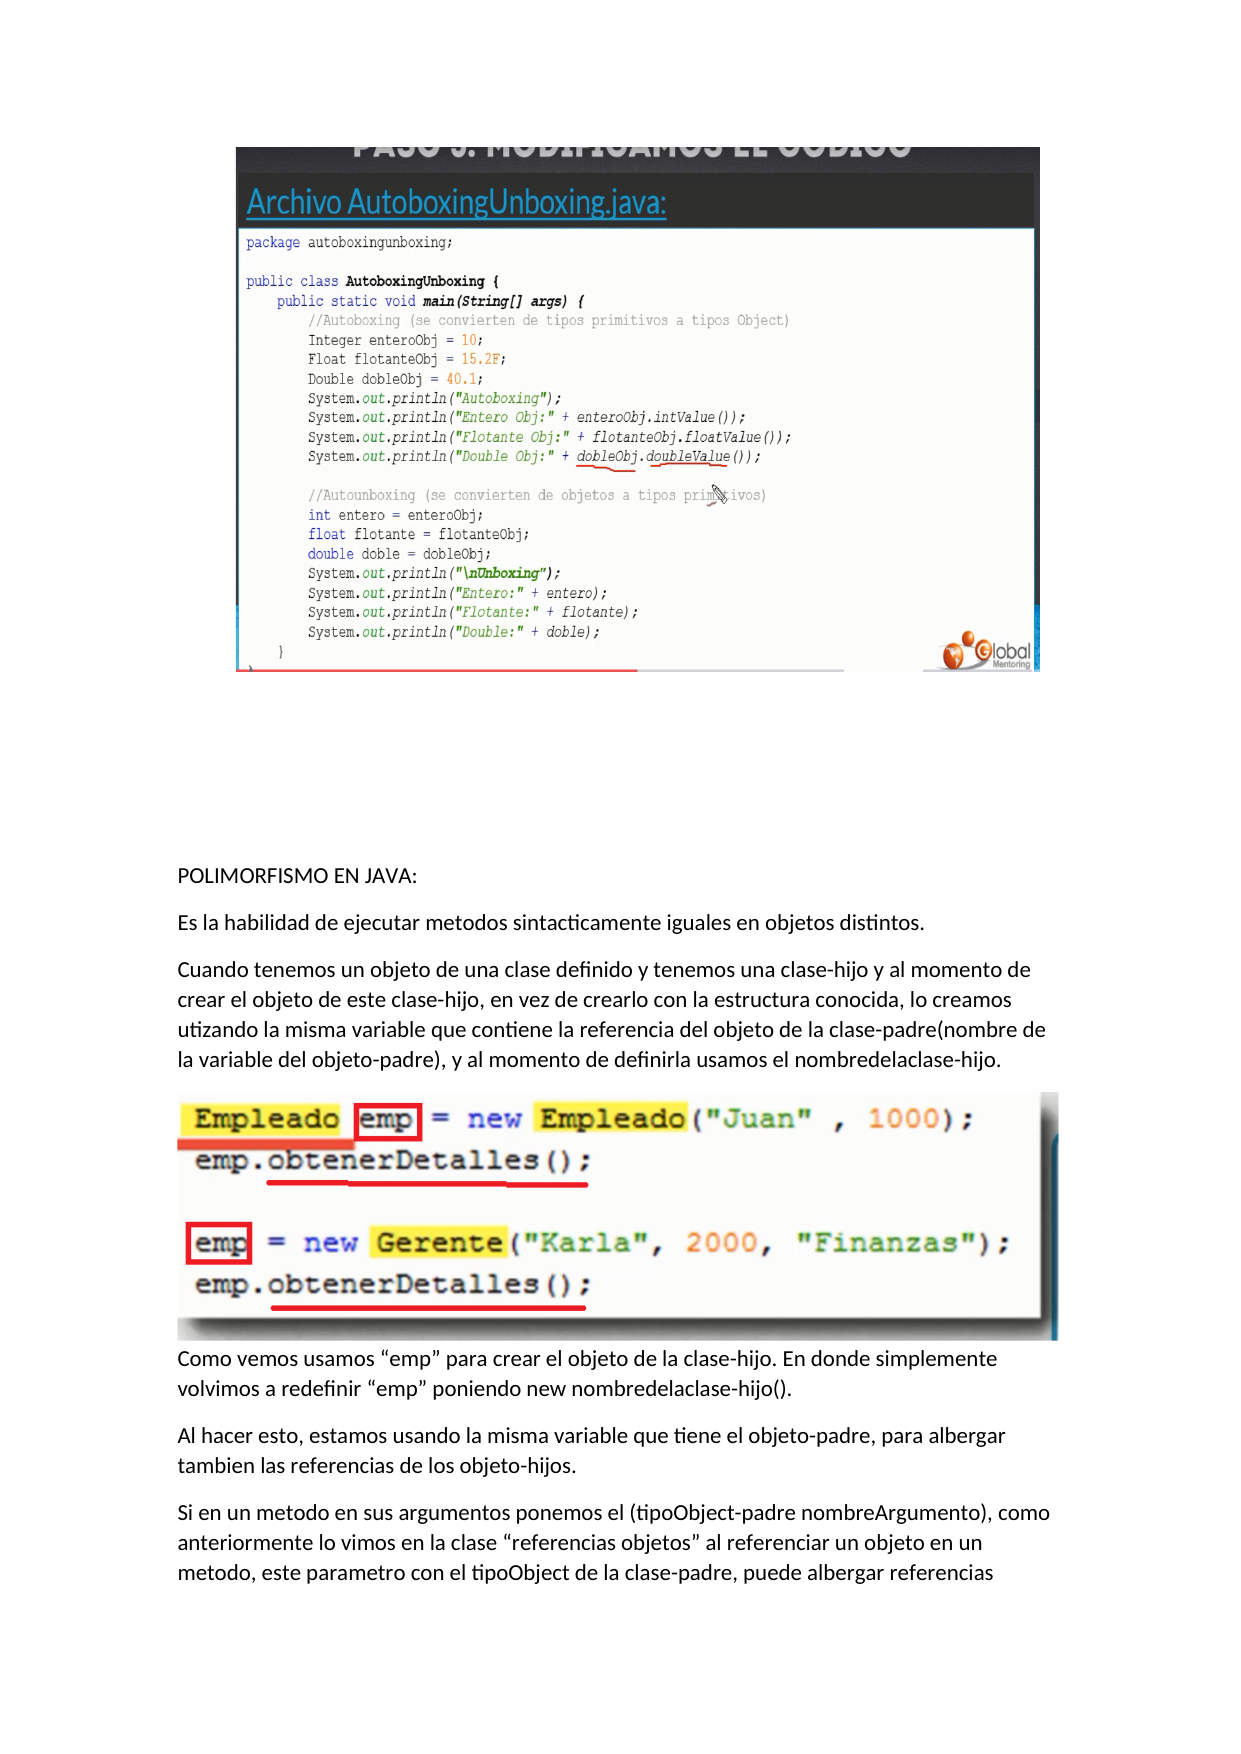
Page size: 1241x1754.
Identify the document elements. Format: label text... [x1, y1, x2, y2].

text Al hacer esto, estamos usando la misma variable que tiene el objeto-padre, para albergar tambien las referencias de los objeto-hijos. [177, 1421, 1063, 1479]
text Si en un metodo en sus argumentos ponemos el (tipoObject-padre nombreArgumento), como anteriormente lo vimos en la clase “referencias objetos” al referenciar un objeto en un metodo, este parametro con el tipoObject de la clase-padre, puede albergar referencias [177, 1498, 1063, 1586]
text Cuando tenemos un objeto de una clase definido y tenemos una clase-hijo y al momento de crear el objeto de este clase-hijo, en vez de crearlo con la estructura conocida, lo creamos utizando la misma variable que contiene la referencia del objeto de la clase-padre(nombre de la variable del objeto-padre), y al momento de definirla usamos el nombredelaclase-hijo. [177, 955, 1063, 1073]
text Como vemos usamos “emp” para crear el objeto de la clase-hijo. En donde simplemente volvimos a redefinir “emp” poniendo new nombredelaclase-hijo(). [177, 1342, 1063, 1402]
text Es la habilidad de ejecutar metodos sintacticamente iguales en objetos distintos. [177, 908, 1063, 936]
text POLIMORFISMO EN JAVA: [177, 861, 1063, 889]
